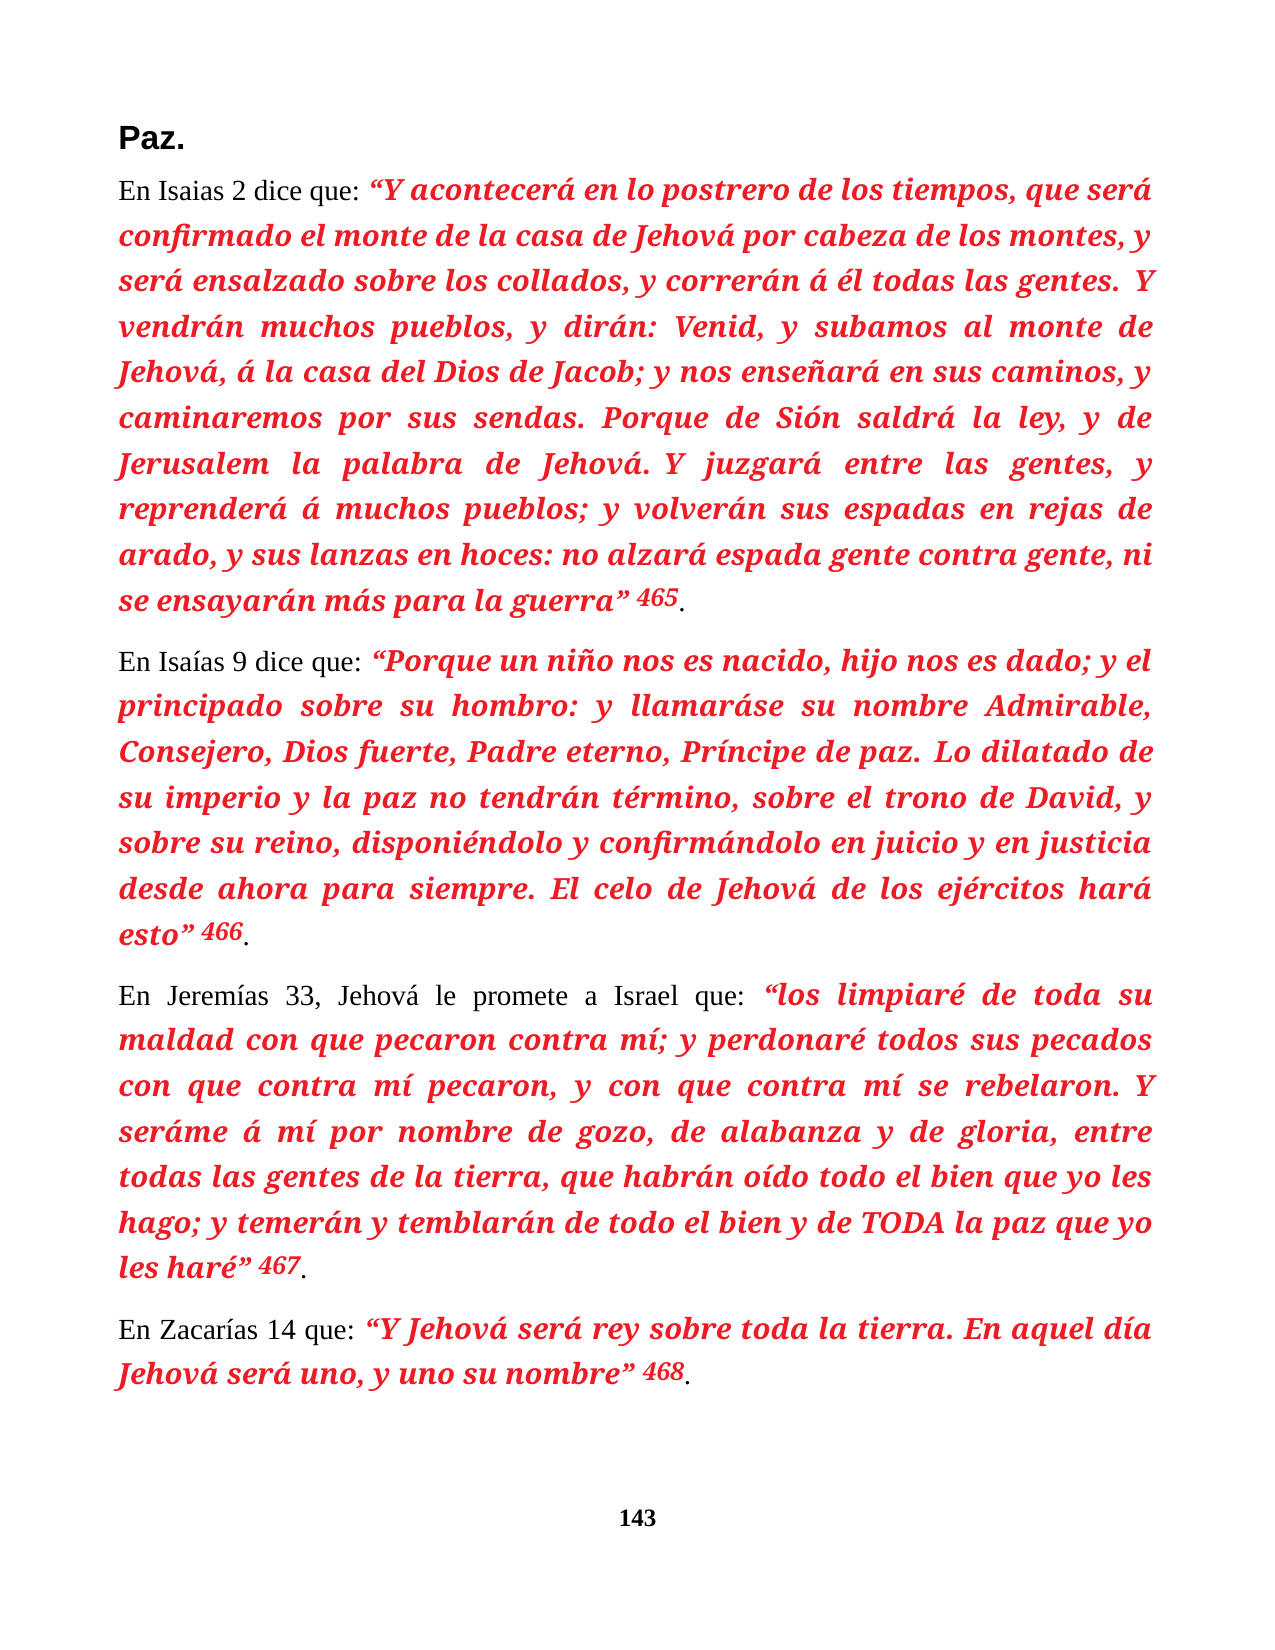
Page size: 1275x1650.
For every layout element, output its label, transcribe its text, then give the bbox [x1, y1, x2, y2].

text En Jeremías 33, Jehová le promete a Israel que: “los limpiaré de toda su maldad con que pecaron contra mí; y perdonaré todos sus pecados con que contra mí pecaron, y con que contra mí se rebelaron. Y seráme á mí por nombre de gozo, de alabanza y de gloria, entre todas las gentes de la tierra, que habrán oído todo el bien que yo les hago; y temerán y temblarán de todo el bien y de TODA la paz que yo les haré” . [118, 974, 1157, 1287]
subtitle Paz. [118, 118, 1157, 157]
text En Zacarías 14 que: “Y Jehová será rey sobre toda la tierra. En aquel día Jehová será uno, y uno su nombre” . [118, 1308, 1157, 1393]
text En Isaías 9 dice que: “Porque un niño nos es nacido, hijo nos es dado; y el principado sobre su hombro: y llamaráse su nombre Admirable, Consejero, Dios fuerte, Padre eterno, Príncipe de paz. Lo dilatado de su imperio y la paz no tendrán término, sobre el trono de David, y sobre su reino, disponiéndolo y confirmándolo en juicio y en justicia desde ahora para siempre. El celo de Jehová de los ejércitos hará esto” . [118, 640, 1157, 953]
text En Isaias 2 dice que: “Y acontecerá en lo postrero de los tiempos, que será confirmado el monte de la casa de Jehová por cabeza de los montes, y será ensalzado sobre los collados, y correrán á él todas las gentes. Y vendrán muchos pueblos, y dirán: Venid, y subamos al monte de Jehová, á la casa del Dios de Jacob; y nos enseñará en sus caminos, y caminaremos por sus sendas. Porque de Sión saldrá la ley, y de Jerusalem la palabra de Jehová. Y juzgará entre las gentes, y reprenderá á muchos pueblos; y volverán sus espadas en rejas de arado, y sus lanzas en hoces: no alzará espada gente contra gente, ni se ensayarán más para la guerra” . [118, 169, 1157, 619]
